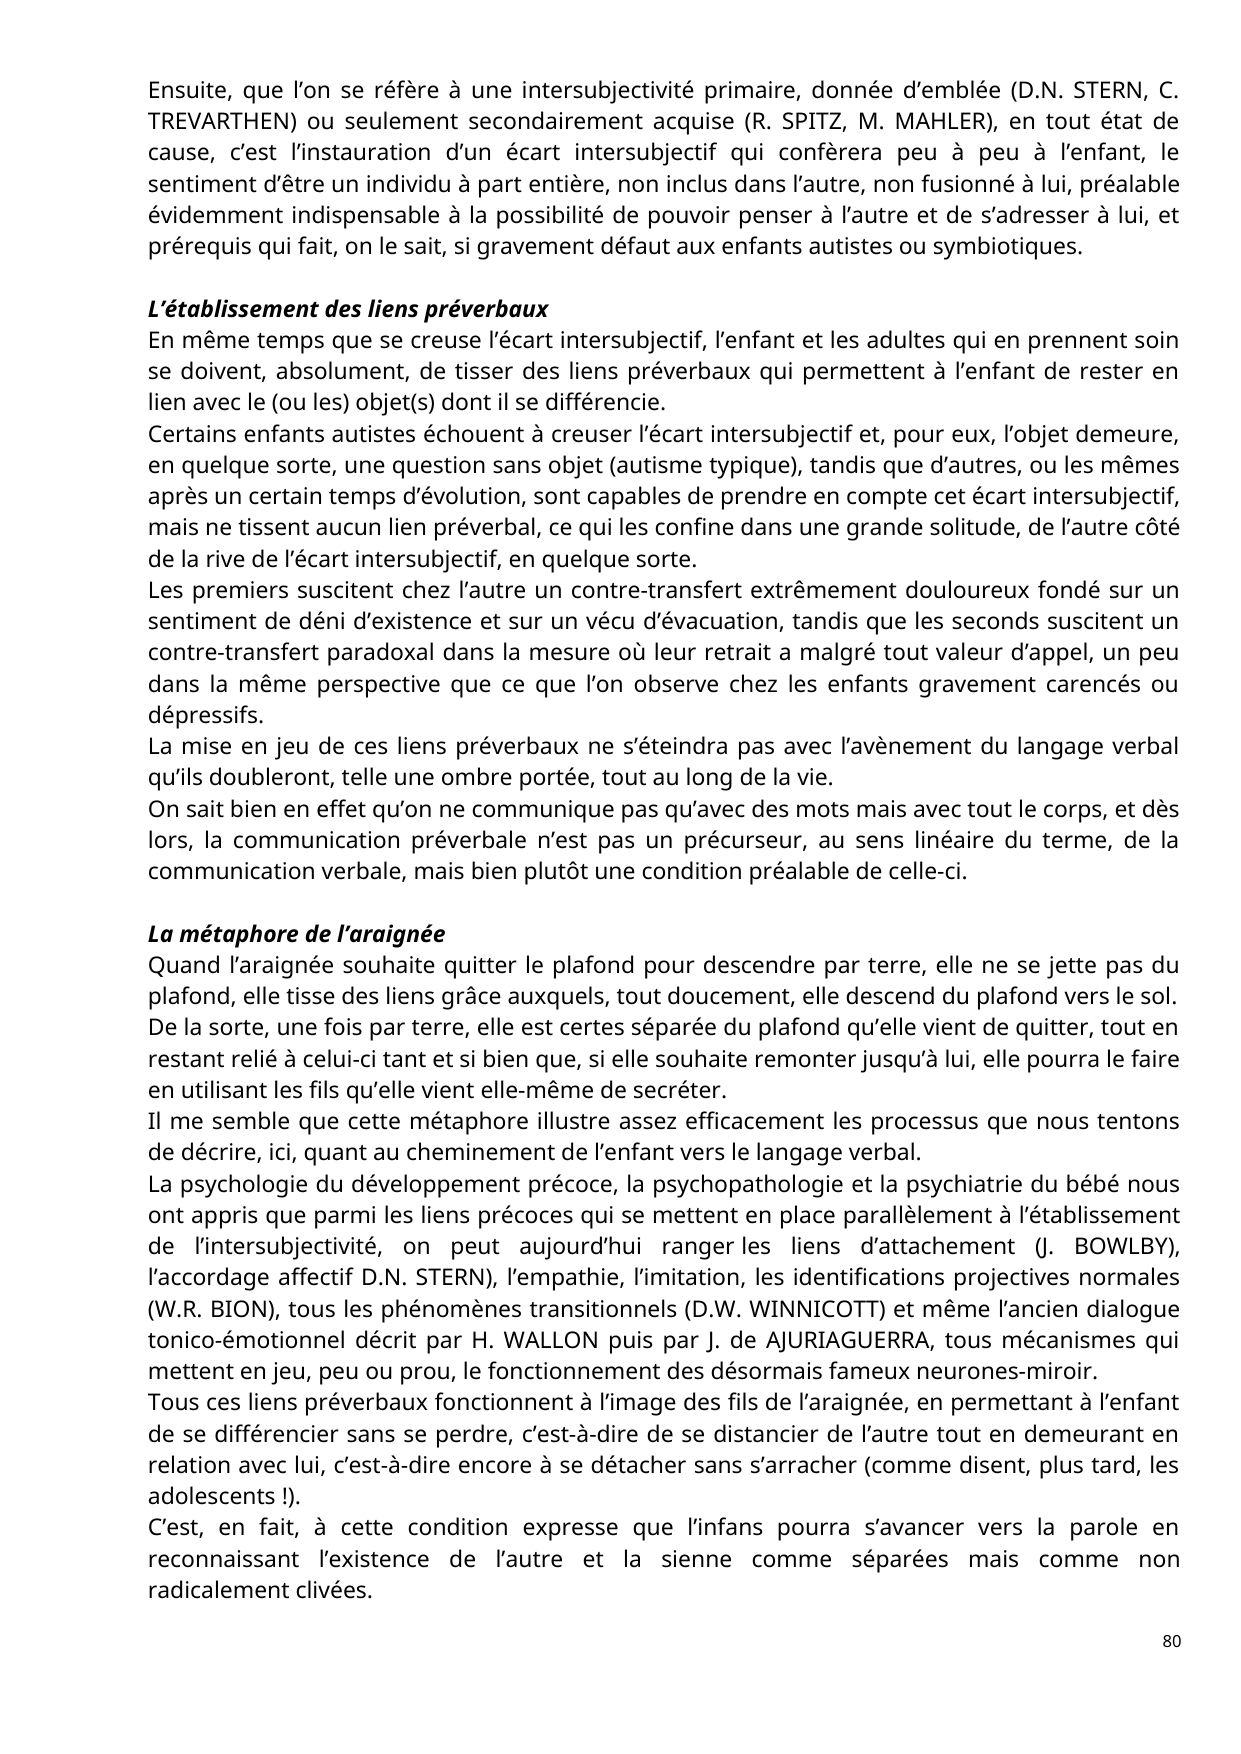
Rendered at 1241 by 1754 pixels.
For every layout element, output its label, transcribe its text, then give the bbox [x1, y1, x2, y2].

text Il me semble que cette métaphore illustre assez efficacement les processus que nous tentons de décrire, ici, quant au cheminement de l’enfant vers le langage verbal. [148, 1105, 1181, 1168]
text Quand l’araignée souhaite quitter le plafond pour descendre par terre, elle ne se jette pas du plafond, elle tisse des liens grâce auxquels, tout doucement, elle descend du plafond vers le sol. [148, 949, 1181, 1011]
text De la sorte, une fois par terre, elle est certes séparée du plafond qu’elle vient de quitter, tout en restant relié à celui-ci tant et si bien que, si elle souhaite remonter jusqu’à lui, elle pourra le faire en utilisant les fils qu’elle vient elle-même de secréter. [148, 1011, 1181, 1105]
text Les premiers suscitent chez l’autre un contre-transfert extrêmement douloureux fondé sur un sentiment de déni d’existence et sur un vécu d’évacuation, tandis que les seconds suscitent un contre-transfert paradoxal dans la mesure où leur retrait a malgré tout valeur d’appel, un peu dans la même perspective que ce que l’on observe chez les enfants gravement carencés ou dépressifs. [148, 574, 1181, 730]
text Ensuite, que l’on se réfère à une intersubjectivité primaire, donnée d’emblée (D.N. STERN, C. TREVARTHEN) ou seulement secondairement acquise (R. SPITZ, M. MAHLER), en tout état de cause, c’est l’instauration d’un écart intersubjectif qui confèrera peu à peu à l’enfant, le sentiment d’être un individu à part entière, non inclus dans l’autre, non fusionné à lui, préalable évidemment indispensable à la possibilité de pouvoir penser à l’autre et de s’adresser à lui, et prérequis qui fait, on le sait, si gravement défaut aux enfants autistes ou symbiotiques. [148, 74, 1181, 261]
text Certains enfants autistes échouent à creuser l’écart intersubjectif et, pour eux, l’objet demeure, en quelque sorte, une question sans objet (autisme typique), tandis que d’autres, ou les mêmes après un certain temps d’évolution, sont capables de prendre en compte cet écart intersubjectif, mais ne tissent aucun lien préverbal, ce qui les confine dans une grande solitude, de l’autre côté de la rive de l’écart intersubjectif, en quelque sorte. [148, 418, 1181, 574]
text La mise en jeu de ces liens préverbaux ne s’éteindra pas avec l’avènement du langage verbal qu’ils doubleront, telle une ombre portée, tout au long de la vie. [148, 730, 1181, 793]
text La métaphore de l’araignée [148, 918, 1181, 949]
text L’établissement des liens préverbaux [148, 293, 1181, 324]
text C’est, en fait, à cette condition expresse que l’infans pourra s’avancer vers la parole en reconnaissant l’existence de l’autre et la sienne comme séparées mais comme non radicalement clivées. [148, 1511, 1181, 1605]
text Tous ces liens préverbaux fonctionnent à l’image des fils de l’araignée, en permettant à l’enfant de se différencier sans se perdre, c’est-à-dire de se distancier de l’autre tout en demeurant en relation avec lui, c’est-à-dire encore à se détacher sans s’arracher (comme disent, plus tard, les adolescents !). [148, 1386, 1181, 1511]
text On sait bien en effet qu’on ne communique pas qu’avec des mots mais avec tout le corps, et dès lors, la communication préverbale n’est pas un précurseur, au sens linéaire du terme, de la communication verbale, mais bien plutôt une condition préalable de celle-ci. [148, 793, 1181, 886]
text La psychologie du développement précoce, la psychopathologie et la psychiatrie du bébé nous ont appris que parmi les liens précoces qui se mettent en place parallèlement à l’établissement de l’intersubjectivité, on peut aujourd’hui ranger les liens d’attachement (J. BOWLBY), l’accordage affectif D.N. STERN), l’empathie, l’imitation, les identifications projectives normales (W.R. BION), tous les phénomènes transitionnels (D.W. WINNICOTT) et même l’ancien dialogue tonico-émotionnel décrit par H. WALLON puis par J. de AJURIAGUERRA, tous mécanismes qui mettent en jeu, peu ou prou, le fonctionnement des désormais fameux neurones-miroir. [148, 1168, 1181, 1386]
text En même temps que se creuse l’écart intersubjectif, l’enfant et les adultes qui en prennent soin se doivent, absolument, de tisser des liens préverbaux qui permettent à l’enfant de rester en lien avec le (ou les) objet(s) dont il se différencie. [148, 324, 1181, 418]
